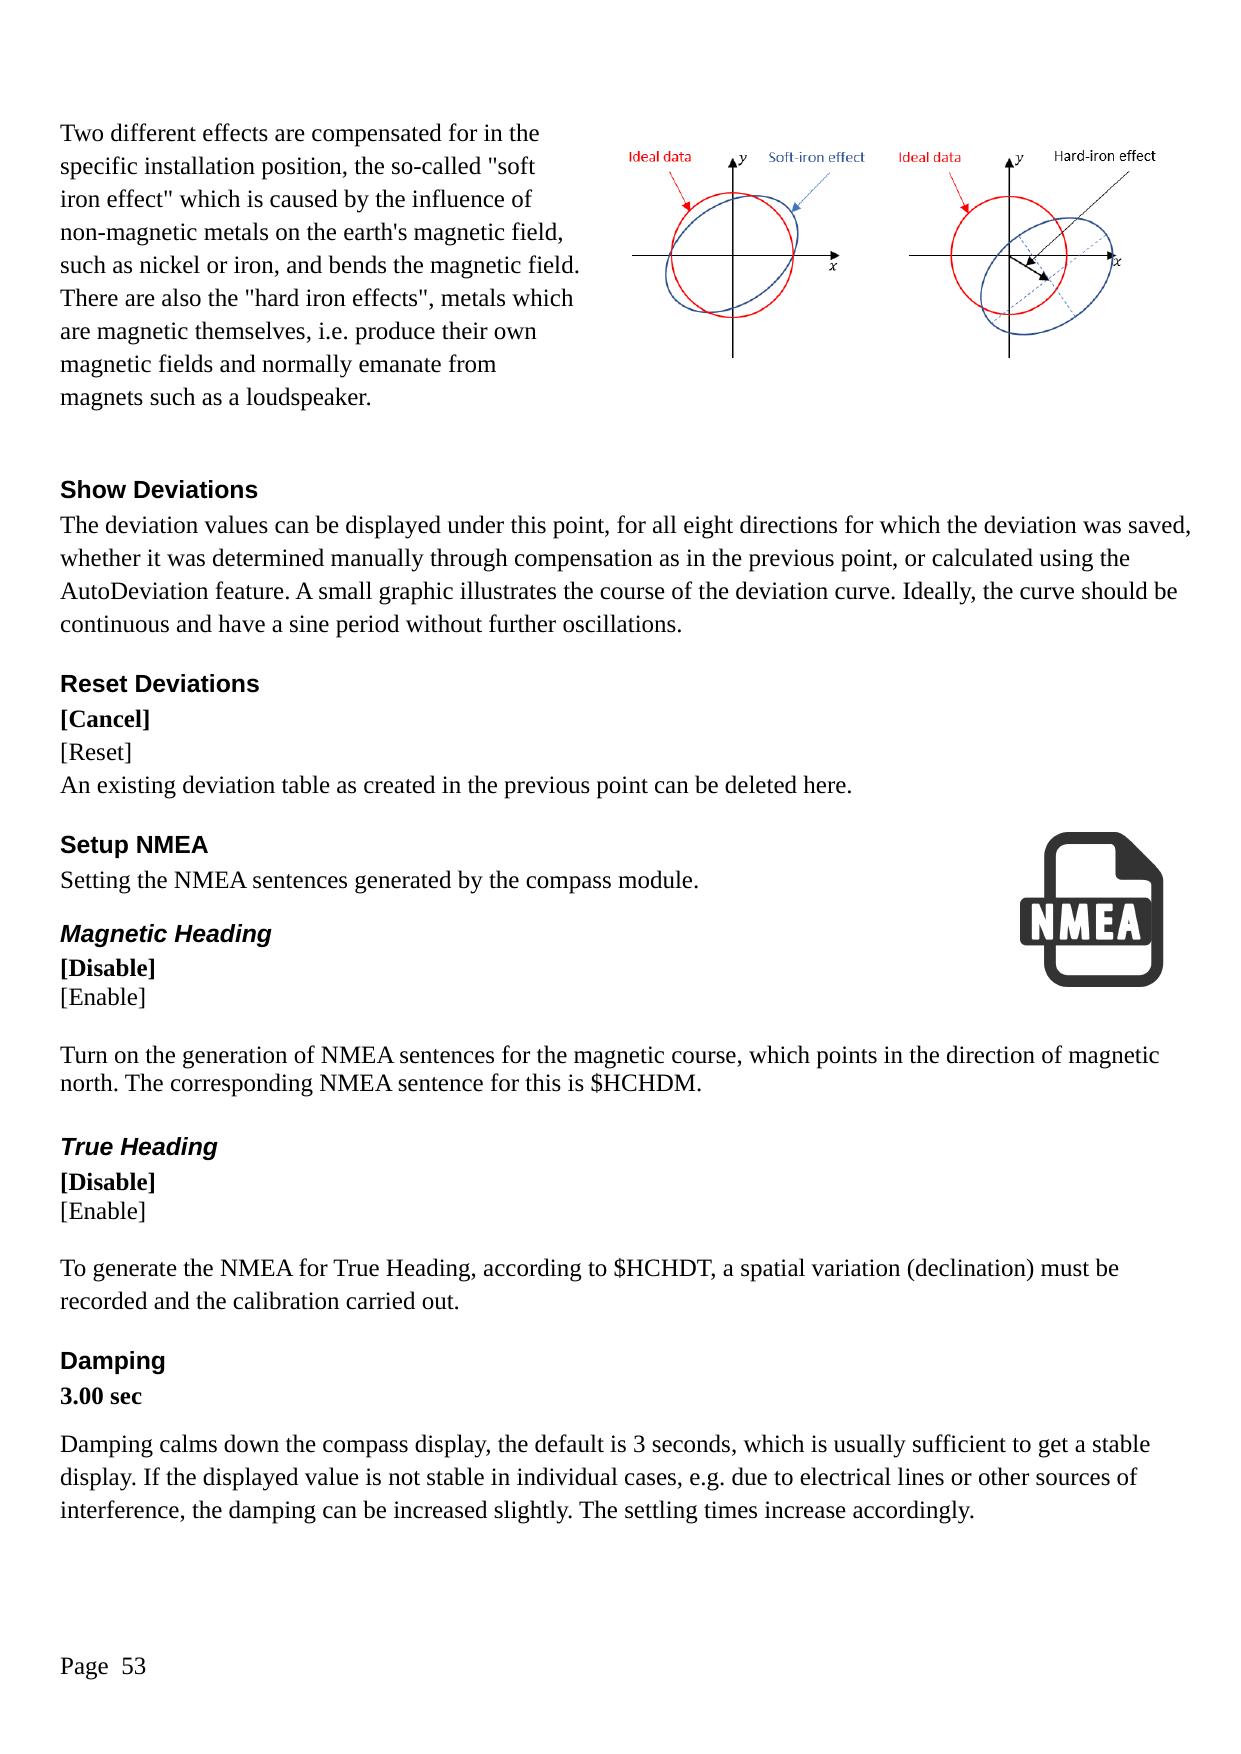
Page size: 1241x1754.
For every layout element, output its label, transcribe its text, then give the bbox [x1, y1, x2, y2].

subtitle Show Deviations [60, 475, 1207, 504]
text 3.00 sec [60, 1381, 1207, 1410]
subtitle Magnetic Heading [60, 919, 1020, 947]
text [Disable] [60, 1167, 1207, 1196]
text [Cancel] [60, 704, 1207, 733]
text [Enable] [60, 982, 1207, 1011]
subtitle [1175, 919, 1207, 947]
text [Enable] [60, 1196, 1207, 1224]
picture [611, 134, 1182, 367]
subtitle Reset Deviations [60, 669, 1207, 698]
subtitle True Heading [60, 1132, 1207, 1161]
text [Reset] [60, 737, 1207, 766]
text [1175, 953, 1207, 982]
text Setting the NMEA sentences generated by the compass module. [60, 865, 1020, 893]
subtitle Setup NMEA [60, 830, 1207, 858]
text Turn on the generation of NMEA sentences for the magnetic course, which points in the direction of magnetic north. The corresponding NMEA sentence for this is $HCHDM. [60, 1040, 1207, 1097]
text The deviation values can be displayed under this point, for all eight directions for which the deviation was saved, whether it was determined manually through compensation as in the previous point, or calculated using the AutoDeviation feature. A small graphic illustrates the course of the deviation curve. Ideally, the curve should be continuous and have a sine period without further oscillations. [60, 510, 1207, 638]
text An existing deviation table as created in the previous point can be deleted here. [60, 770, 1207, 799]
text Damping calms down the compass display, the default is 3 seconds, which is usually sufficient to get a stable display. If the displayed value is not stable in individual cases, e.g. due to electrical lines or other sources of interference, the damping can be increased slightly. The settling times increase accordingly. [60, 1429, 1207, 1523]
text To generate the NMEA for True Heading, according to $HCHDT, a spatial variation (declination) must be recorded and the calibration carried out. [60, 1253, 1207, 1315]
text [Disable] [60, 953, 1020, 982]
text Two different effects are compensated for in the specific installation position, the so-called "soft iron effect" which is caused by the influence of non-magnetic metals on the earth's magnetic field, such as nickel or iron, and bends the magnetic field. There are also the "hard iron effects", metals which are magnetic themselves, i.e. produce their own magnetic fields and normally emanate from magnets such as a loudspeaker. [60, 118, 1207, 411]
subtitle Damping [60, 1346, 1207, 1375]
picture [1020, 832, 1175, 987]
